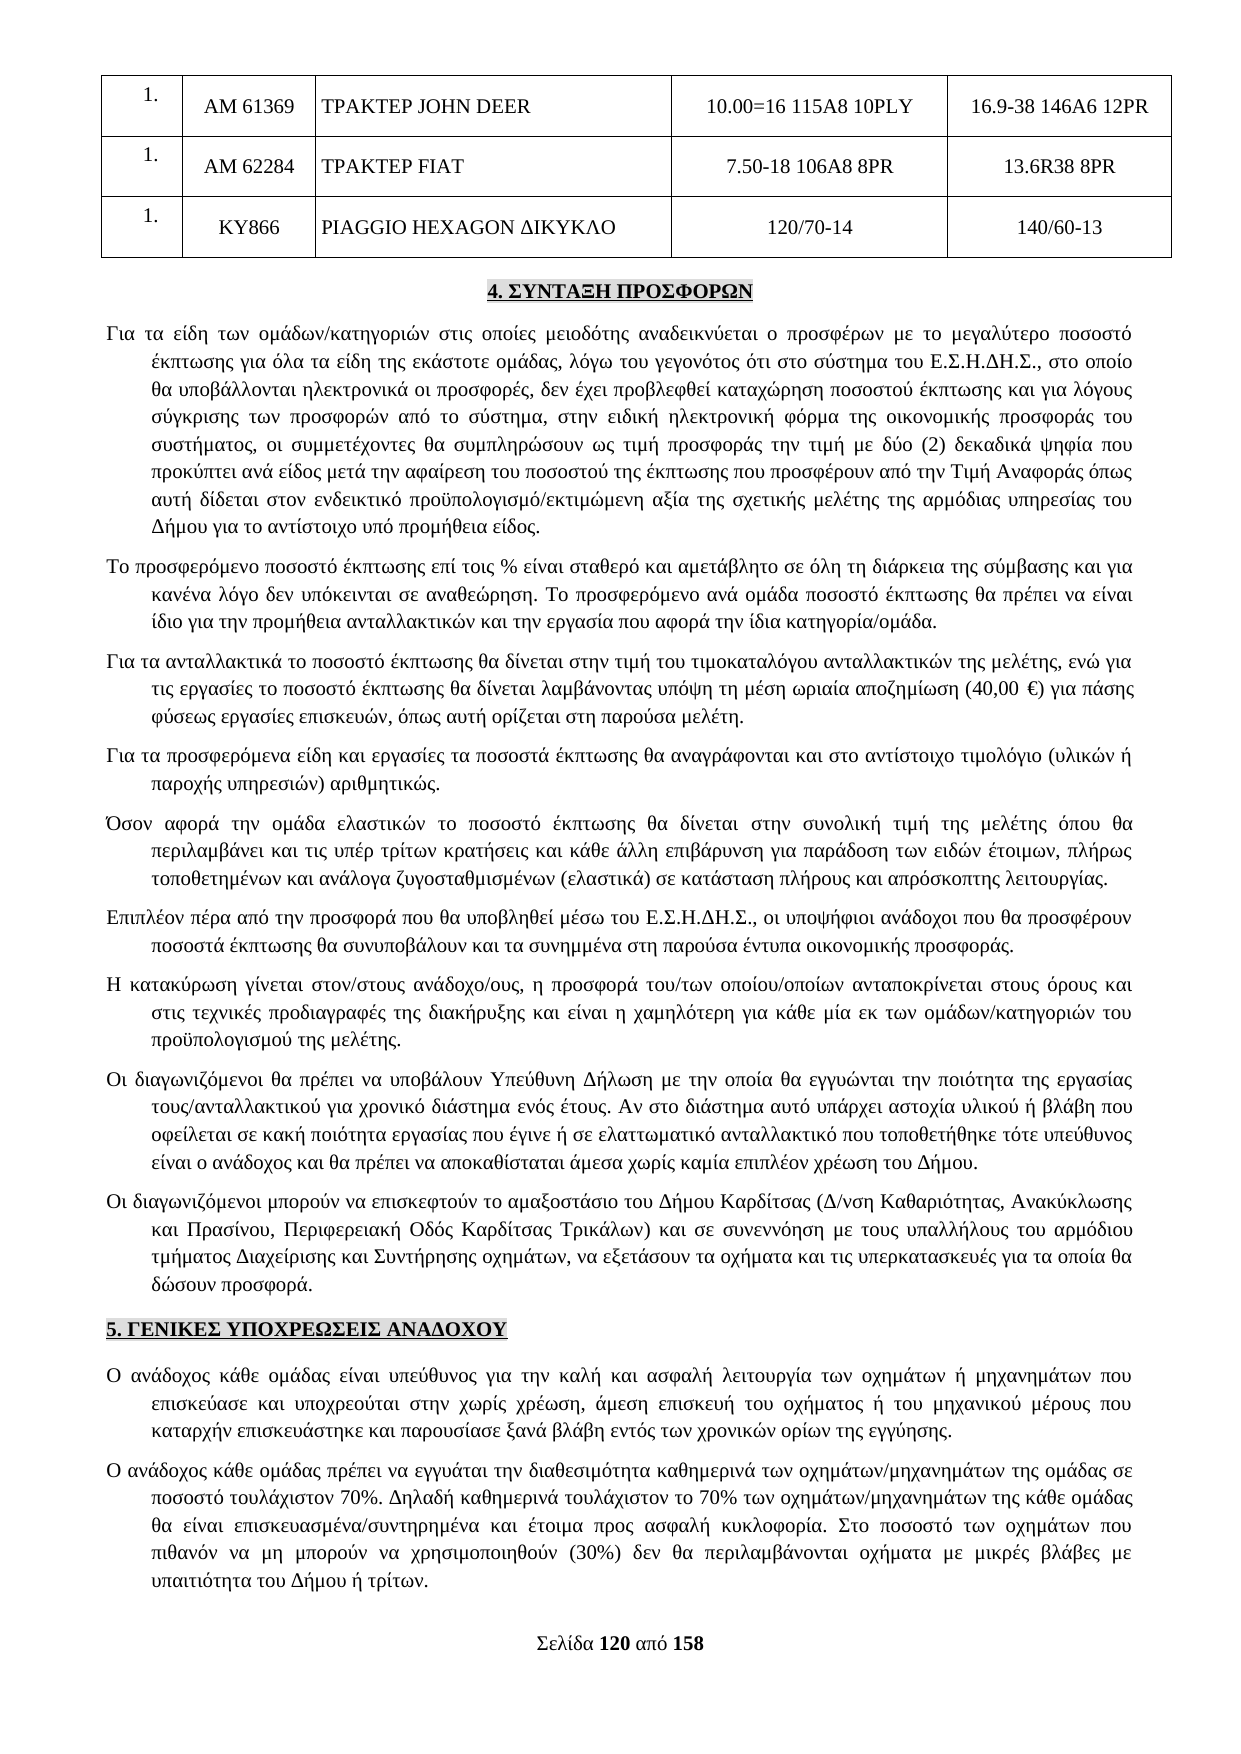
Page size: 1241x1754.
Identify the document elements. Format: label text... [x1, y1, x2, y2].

table_cell ΤΡΑΚΤΕΡ JOHN DEER [316, 76, 671, 136]
table_cell PIAGGIO HEXAGON ΔΙΚΥΚΛΟ [316, 197, 671, 257]
list 5. ΓΕΝΙΚΕΣ ΥΠΟΧΡΕΩΣΕΙΣ ΑΝΑΔΟΧΟΥ [106, 1317, 1134, 1341]
list Ο ανάδοχος κάθε ομάδας είναι υπεύθυνος για την καλή και ασφαλή λειτουργία των οχημάτων ή μηχανημάτων που επισκεύασε και υποχρεούται στην χωρίς χρέωση, άμεση επισκευή του οχήματος ή του μηχανικού μέρους που καταρχήν επισκευάστηκε και παρουσίασε ξανά βλάβη εντός των χρονικών ορίων της εγγύησης. [106, 1363, 1134, 1442]
table_cell [102, 137, 182, 196]
table_cell [102, 76, 182, 136]
list Για τα ανταλλακτικά το ποσοστό έκπτωσης θα δίνεται στην τιμή του τιμοκαταλόγου ανταλλακτικών της μελέτης, ενώ για τις εργασίες το ποσοστό έκπτωσης θα δίνεται λαμβάνοντας υπόψη τη μέση ωριαία αποζημίωση (40,00 €) για πάσης φύσεως εργασίες επισκευών, όπως αυτή ορίζεται στη παρούσα μελέτη. [106, 649, 1134, 728]
list Ο ανάδοχος κάθε ομάδας πρέπει να εγγυάται την διαθεσιμότητα καθημερινά των οχημάτων/μηχανημάτων της ομάδας σε ποσοστό τουλάχιστον 70%. ∆ηλαδή καθημερινά τουλάχιστον το 70% των οχημάτων/μηχανημάτων της κάθε ομάδας θα είναι επισκευασμένα/συντηρημένα και έτοιμα προς ασφαλή κυκλοφορία. Στο ποσοστό των οχημάτων που πιθανόν να μη μπορούν να χρησιμοποιηθούν (30%) δεν θα περιλαμβάνονται οχήματα με μικρές βλάβες με υπαιτιότητα του ∆ήμου ή τρίτων. [106, 1457, 1134, 1592]
list Το προσφερόμενο ποσοστό έκπτωσης επί τοις % είναι σταθερό και αμετάβλητο σε όλη τη διάρκεια της σύμβασης και για κανένα λόγο δεν υπόκεινται σε αναθεώρηση. Το προσφερόμενο ανά ομάδα ποσοστό έκπτωσης θα πρέπει να είναι ίδιο για την προμήθεια ανταλλακτικών και την εργασία που αφορά την ίδια κατηγορία/ομάδα. [106, 554, 1134, 633]
list Επιπλέον πέρα από την προσφορά που θα υποβληθεί μέσω του Ε.Σ.Η.ΔΗ.Σ., οι υποψήφιοι ανάδοχοι που θα προσφέρουν ποσοστά έκπτωσης θα συνυποβάλουν και τα συνημμένα στη παρούσα έντυπα οικονομικής προσφοράς. [106, 905, 1134, 957]
table_cell KY866 [183, 197, 315, 257]
table_cell 140/60-13 [948, 197, 1171, 257]
table_cell 120/70-14 [672, 197, 947, 257]
table_cell ΑΜ 62284 [183, 137, 315, 196]
table_cell 13.6R38 8PR [948, 137, 1171, 196]
table_cell 7.50-18 106A8 8PR [672, 137, 947, 196]
table_cell ΑΜ 61369 [183, 76, 315, 136]
table_cell [102, 197, 182, 257]
list 4. ΣΥΝΤΑΞΗ ΠΡΟΣΦΟΡΩΝ [106, 279, 1134, 303]
table_cell 10.00=16 115A8 10PLY [672, 76, 947, 136]
list Οι διαγωνιζόμενοι μπορούν να επισκεφτούν το αμαξοστάσιο του ∆ήμου Καρδίτσας (Δ/νση Καθαριότητας, Ανακύκλωσης και Πρασίνου, Περιφερειακή Οδός Καρδίτσας Τρικάλων) και σε συνεννόηση με τους υπαλλήλους του αρμόδιου τμήματος ∆ιαχείρισης και Συντήρησης οχημάτων, να εξετάσουν τα οχήματα και τις υπερκατασκευές για τα οποία θα δώσουν προσφορά. [106, 1189, 1134, 1296]
list Η κατακύρωση γίνεται στον/στους ανάδοχο/ους, η προσφορά του/των οποίου/οποίων ανταποκρίνεται στους όρους και στις τεχνικές προδιαγραφές της διακήρυξης και είναι η χαμηλότερη για κάθε μία εκ των ομάδων/κατηγοριών του προϋπολογισμού της μελέτης. [106, 972, 1134, 1051]
table_cell 16.9-38 146A6 12PR [948, 76, 1171, 136]
list Όσον αφορά την ομάδα ελαστικών το ποσοστό έκπτωσης θα δίνεται στην συνολική τιμή της μελέτης όπου θα περιλαμβάνει και τις υπέρ τρίτων κρατήσεις και κάθε άλλη επιβάρυνση για παράδοση των ειδών έτοιμων, πλήρως τοποθετημένων και ανάλογα ζυγοσταθμισμένων (ελαστικά) σε κατάσταση πλήρους και απρόσκοπτης λειτουργίας. [106, 810, 1134, 890]
list Για τα είδη των ομάδων/κατηγοριών στις οποίες μειοδότης αναδεικνύεται ο προσφέρων με το μεγαλύτερο ποσοστό έκπτωσης για όλα τα είδη της εκάστοτε ομάδας, λόγω του γεγονότος ότι στο σύστημα του Ε.Σ.Η.ΔΗ.Σ., στο οποίο θα υποβάλλονται ηλεκτρονικά οι προσφορές, δεν έχει προβλεφθεί καταχώρηση ποσοστού έκπτωσης και για λόγους σύγκρισης των προσφορών από το σύστημα, στην ειδική ηλεκτρονική φόρμα της οικονομικής προσφοράς του συστήματος, οι συμμετέχοντες θα συμπληρώσουν ως τιμή προσφοράς την τιμή με δύο (2) δεκαδικά ψηφία που προκύπτει ανά είδος μετά την αφαίρεση του ποσοστού της έκπτωσης που προσφέρουν από την Τιμή Αναφοράς όπως αυτή δίδεται στον ενδεικτικό προϋπολογισμό/εκτιμώμενη αξία της σχετικής μελέτης της αρμόδιας υπηρεσίας του Δήμου για το αντίστοιχο υπό προμήθεια είδος. [106, 321, 1134, 538]
table_cell ΤΡΑΚΤΕΡ FIAT [316, 137, 671, 196]
list Οι διαγωνιζόμενοι θα πρέπει να υποβάλουν Υπεύθυνη Δήλωση με την οποία θα εγγυώνται την ποιότητα της εργασίας τους/ανταλλακτικού για χρονικό διάστημα ενός έτους. Αν στο διάστημα αυτό υπάρχει αστοχία υλικού ή βλάβη που οφείλεται σε κακή ποιότητα εργασίας που έγινε ή σε ελαττωματικό ανταλλακτικό που τοποθετήθηκε τότε υπεύθυνος είναι ο ανάδοχος και θα πρέπει να αποκαθίσταται άμεσα χωρίς καμία επιπλέον χρέωση του ∆ήμου. [106, 1067, 1134, 1174]
list Για τα προσφερόμενα είδη και εργασίες τα ποσοστά έκπτωσης θα αναγράφονται και στο αντίστοιχο τιμολόγιο (υλικών ή παροχής υπηρεσιών) αριθμητικώς. [106, 743, 1134, 795]
